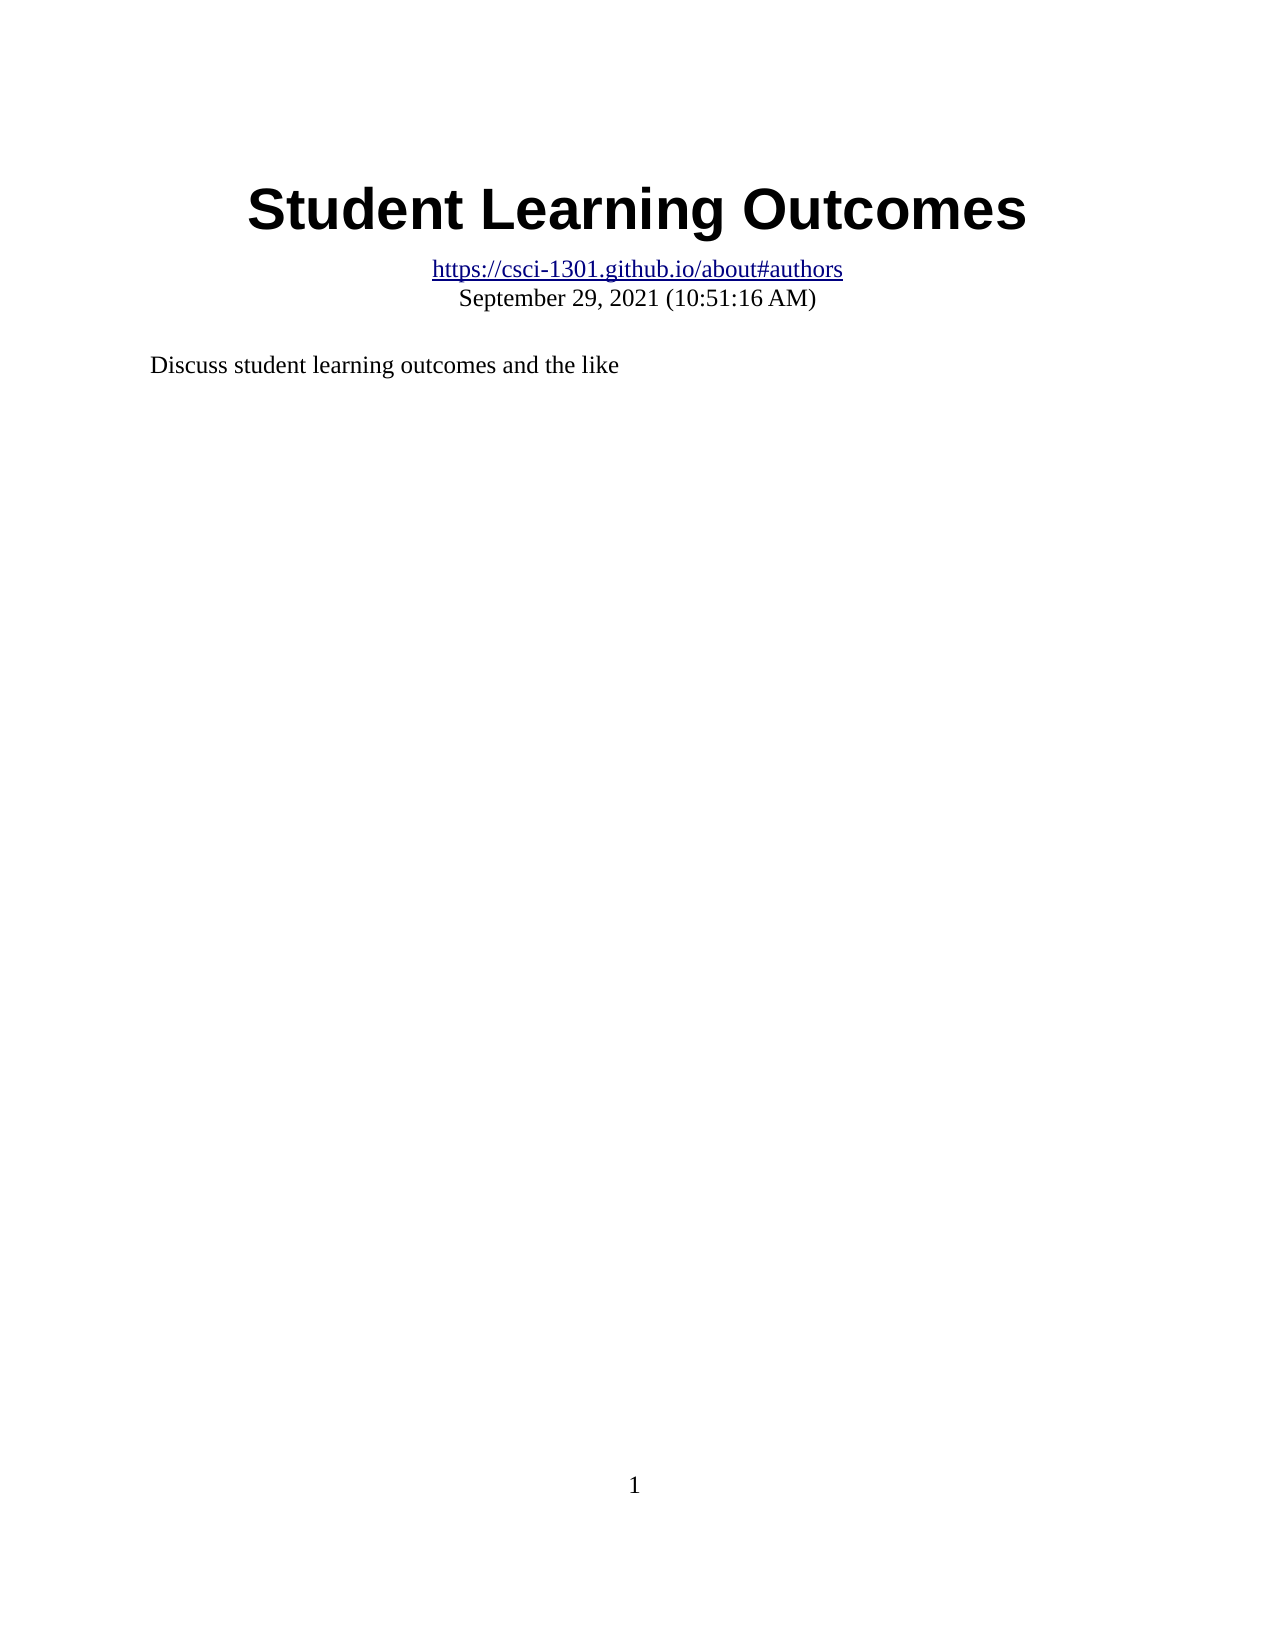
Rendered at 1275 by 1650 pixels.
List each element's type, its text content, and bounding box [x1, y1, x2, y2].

text Discuss student learning outcomes and the like [150, 350, 1125, 378]
title Student Learning Outcomes [150, 175, 1125, 242]
text September 29, 2021 (10:51:16 AM) [150, 283, 1125, 312]
text https://csci-1301.github.io/about#authors [150, 254, 1125, 283]
